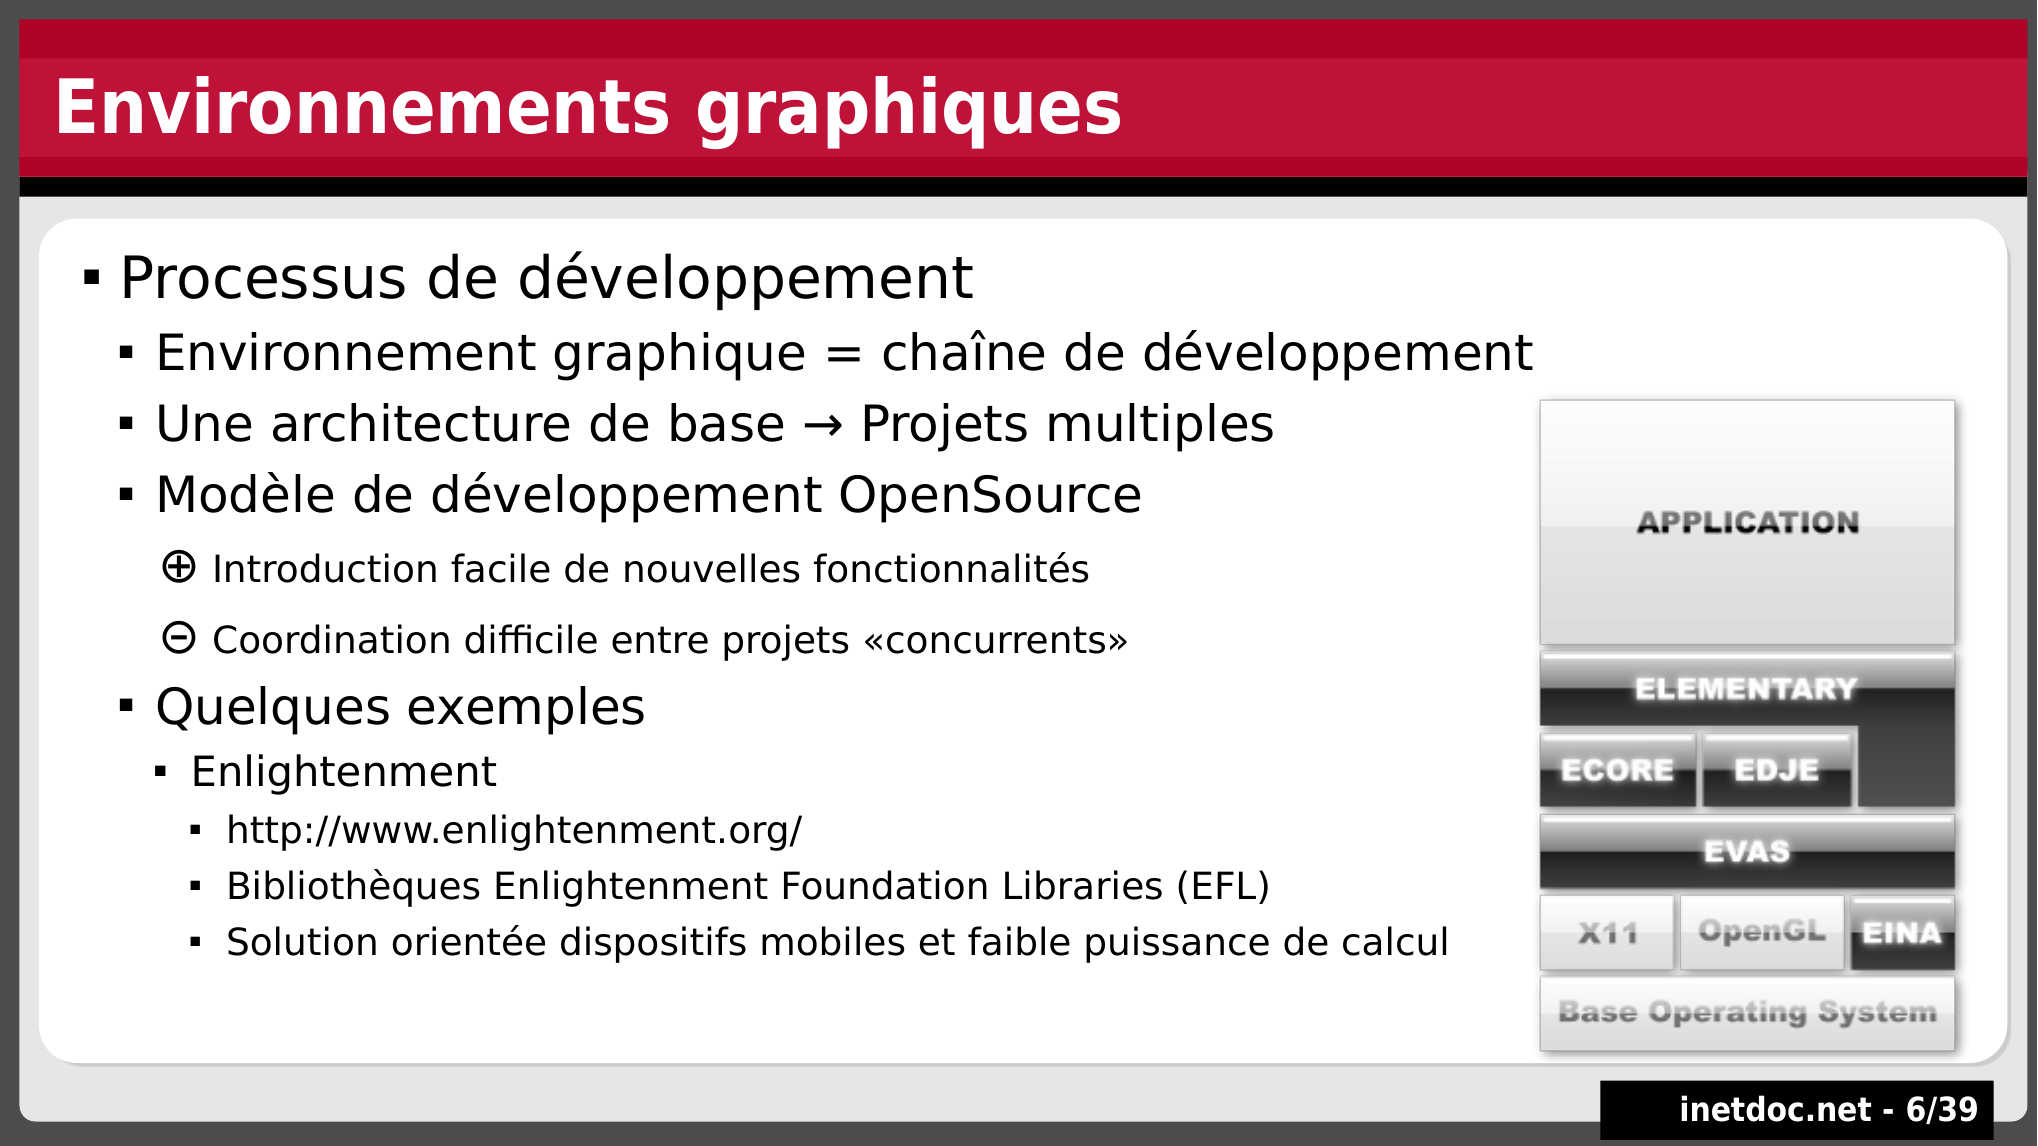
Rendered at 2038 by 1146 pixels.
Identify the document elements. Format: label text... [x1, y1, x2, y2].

picture [1511, 371, 1985, 1081]
text_box [19, 19, 2028, 59]
text_box [19, 157, 2028, 1122]
text_box Environnements graphiques [19, 59, 2028, 157]
text_box Processus de développement Environnement graphique = chaîne de développement Une architecture de base → Projets multiples Modèle de développement OpenSource ⊕ Introduction facile de nouvelles fonctionnalités ⊝ Coordination difficile entre projets «concurrents» Quelques exemples Enlightenment http://www.enlightenment.org/ Bibliothèques Enlightenment Foundation Libraries (EFL) Solution orientée dispositifs mobiles et faible puissance de calcul [38, 218, 2008, 1064]
text_box inetdoc.net - <numéro>/39 [1600, 1080, 1994, 1140]
